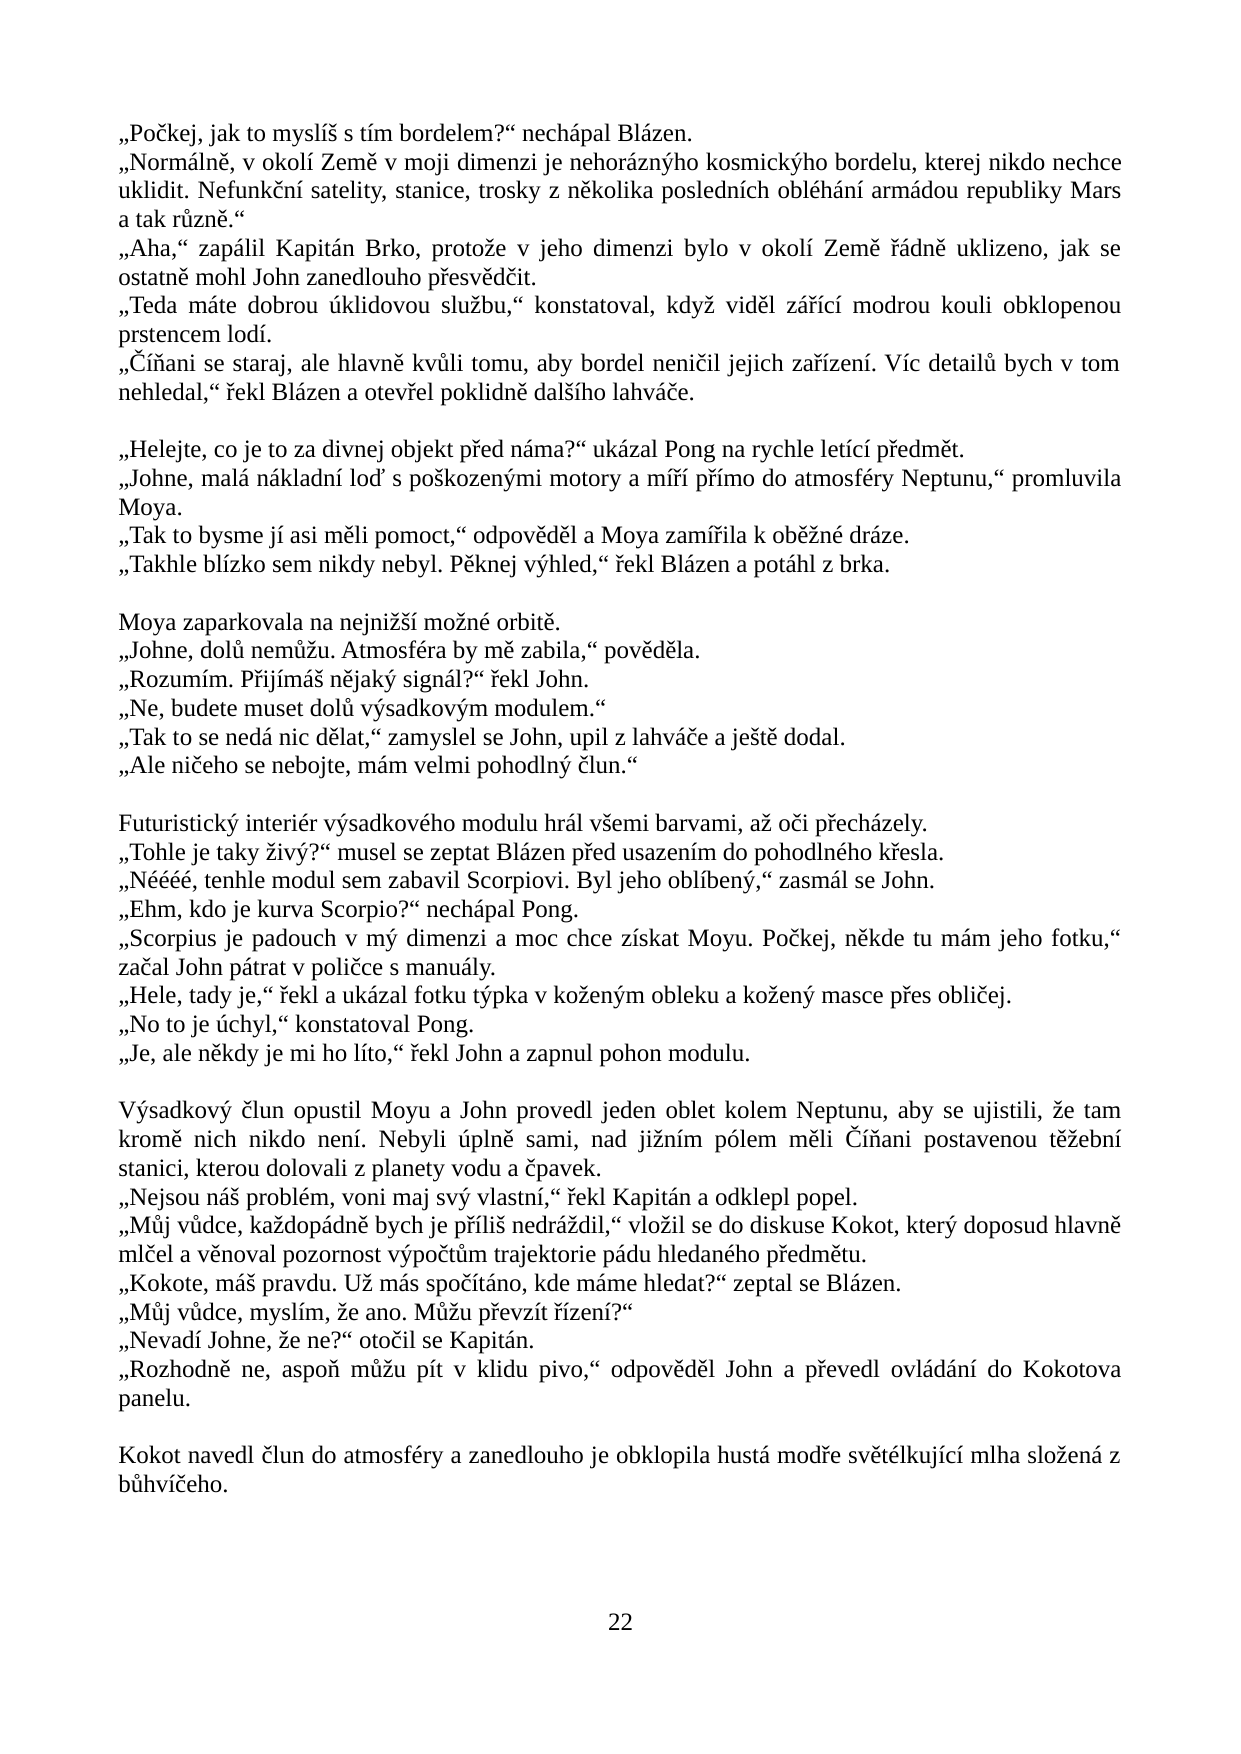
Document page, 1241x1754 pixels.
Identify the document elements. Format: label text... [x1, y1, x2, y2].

text „Aha,“ zapálil Kapitán Brko, protože v jeho dimenzi bylo v okolí Země řádně uklizeno, jak se ostatně mohl John zanedlouho přesvědčit. [118, 233, 1122, 291]
text „Rozhodně ne, aspoň můžu pít v klidu pivo,“ odpověděl John a převedl ovládání do Kokotova panelu. [118, 1354, 1122, 1412]
text „Nevadí Johne, že ne?“ otočil se Kapitán. [118, 1326, 1122, 1354]
text „Takhle blízko sem nikdy nebyl. Pěknej výhled,“ řekl Blázen a potáhl z brka. [118, 549, 1122, 578]
text „Kokote, máš pravdu. Už más spočítáno, kde máme hledat?“ zeptal se Blázen. [118, 1268, 1122, 1297]
text „Normálně, v okolí Země v moji dimenzi je nehoráznýho kosmickýho bordelu, kterej nikdo nechce uklidit. Nefunkční satelity, stanice, trosky z několika posledních obléhání armádou republiky Mars a tak různě.“ [118, 147, 1122, 233]
text „Je, ale někdy je mi ho líto,“ řekl John a zapnul pohon modulu. [118, 1038, 1122, 1067]
text „Teda máte dobrou úklidovou službu,“ konstatoval, když viděl zářící modrou kouli obklopenou prstencem lodí. [118, 291, 1122, 348]
text „Nejsou náš problém, voni maj svý vlastní,“ řekl Kapitán a odklepl popel. [118, 1182, 1122, 1211]
text „Rozumím. Přijímáš nějaký signál?“ řekl John. [118, 664, 1122, 693]
text Futuristický interiér výsadkového modulu hrál všemi barvami, až oči přecházely. [118, 808, 1122, 837]
text „Číňani se staraj, ale hlavně kvůli tomu, aby bordel neničil jejich zařízení. Víc detailů bych v tom nehledal,“ řekl Blázen a otevřel poklidně dalšího lahváče. [118, 348, 1122, 406]
text Moya zaparkovala na nejnižší možné orbitě. [118, 607, 1122, 636]
text „Tohle je taky živý?“ musel se zeptat Blázen před usazením do pohodlného křesla. [118, 837, 1122, 866]
text „Johne, dolů nemůžu. Atmosféra by mě zabila,“ pověděla. [118, 636, 1122, 664]
text Výsadkový člun opustil Moyu a John provedl jeden oblet kolem Neptunu, aby se ujistili, že tam kromě nich nikdo není. Nebyli úplně sami, nad jižním pólem měli Číňani postavenou těžební stanici, kterou dolovali z planety vodu a čpavek. [118, 1096, 1122, 1182]
text „Tak to bysme jí asi měli pomoct,“ odpověděl a Moya zamířila k oběžné dráze. [118, 521, 1122, 549]
text „Ale ničeho se nebojte, mám velmi pohodlný člun.“ [118, 751, 1122, 779]
text „Ne, budete muset dolů výsadkovým modulem.“ [118, 693, 1122, 722]
text „Johne, malá nákladní loď s poškozenými motory a míří přímo do atmosféry Neptunu,“ promluvila Moya. [118, 463, 1122, 521]
text „Můj vůdce, každopádně bych je příliš nedráždil,“ vložil se do diskuse Kokot, který doposud hlavně mlčel a věnoval pozornost výpočtům trajektorie pádu hledaného předmětu. [118, 1211, 1122, 1268]
text „Ehm, kdo je kurva Scorpio?“ nechápal Pong. [118, 894, 1122, 923]
text „Helejte, co je to za divnej objekt před náma?“ ukázal Pong na rychle letící předmět. [118, 434, 1122, 463]
text „Néééé, tenhle modul sem zabavil Scorpiovi. Byl jeho oblíbený,“ zasmál se John. [118, 866, 1122, 894]
text „Hele, tady je,“ řekl a ukázal fotku týpka v koženým obleku a kožený masce přes obličej. [118, 981, 1122, 1009]
text „No to je úchyl,“ konstatoval Pong. [118, 1009, 1122, 1038]
text „Počkej, jak to myslíš s tím bordelem?“ nechápal Blázen. [118, 118, 1122, 147]
text Kokot navedl člun do atmosféry a zanedlouho je obklopila hustá modře světélkující mlha složená z bůhvíčeho. [118, 1441, 1122, 1498]
text „Tak to se nedá nic dělat,“ zamyslel se John, upil z lahváče a ještě dodal. [118, 722, 1122, 751]
text „Scorpius je padouch v mý dimenzi a moc chce získat Moyu. Počkej, někde tu mám jeho fotku,“ začal John pátrat v poličce s manuály. [118, 923, 1122, 981]
text „Můj vůdce, myslím, že ano. Můžu převzít řízení?“ [118, 1297, 1122, 1326]
